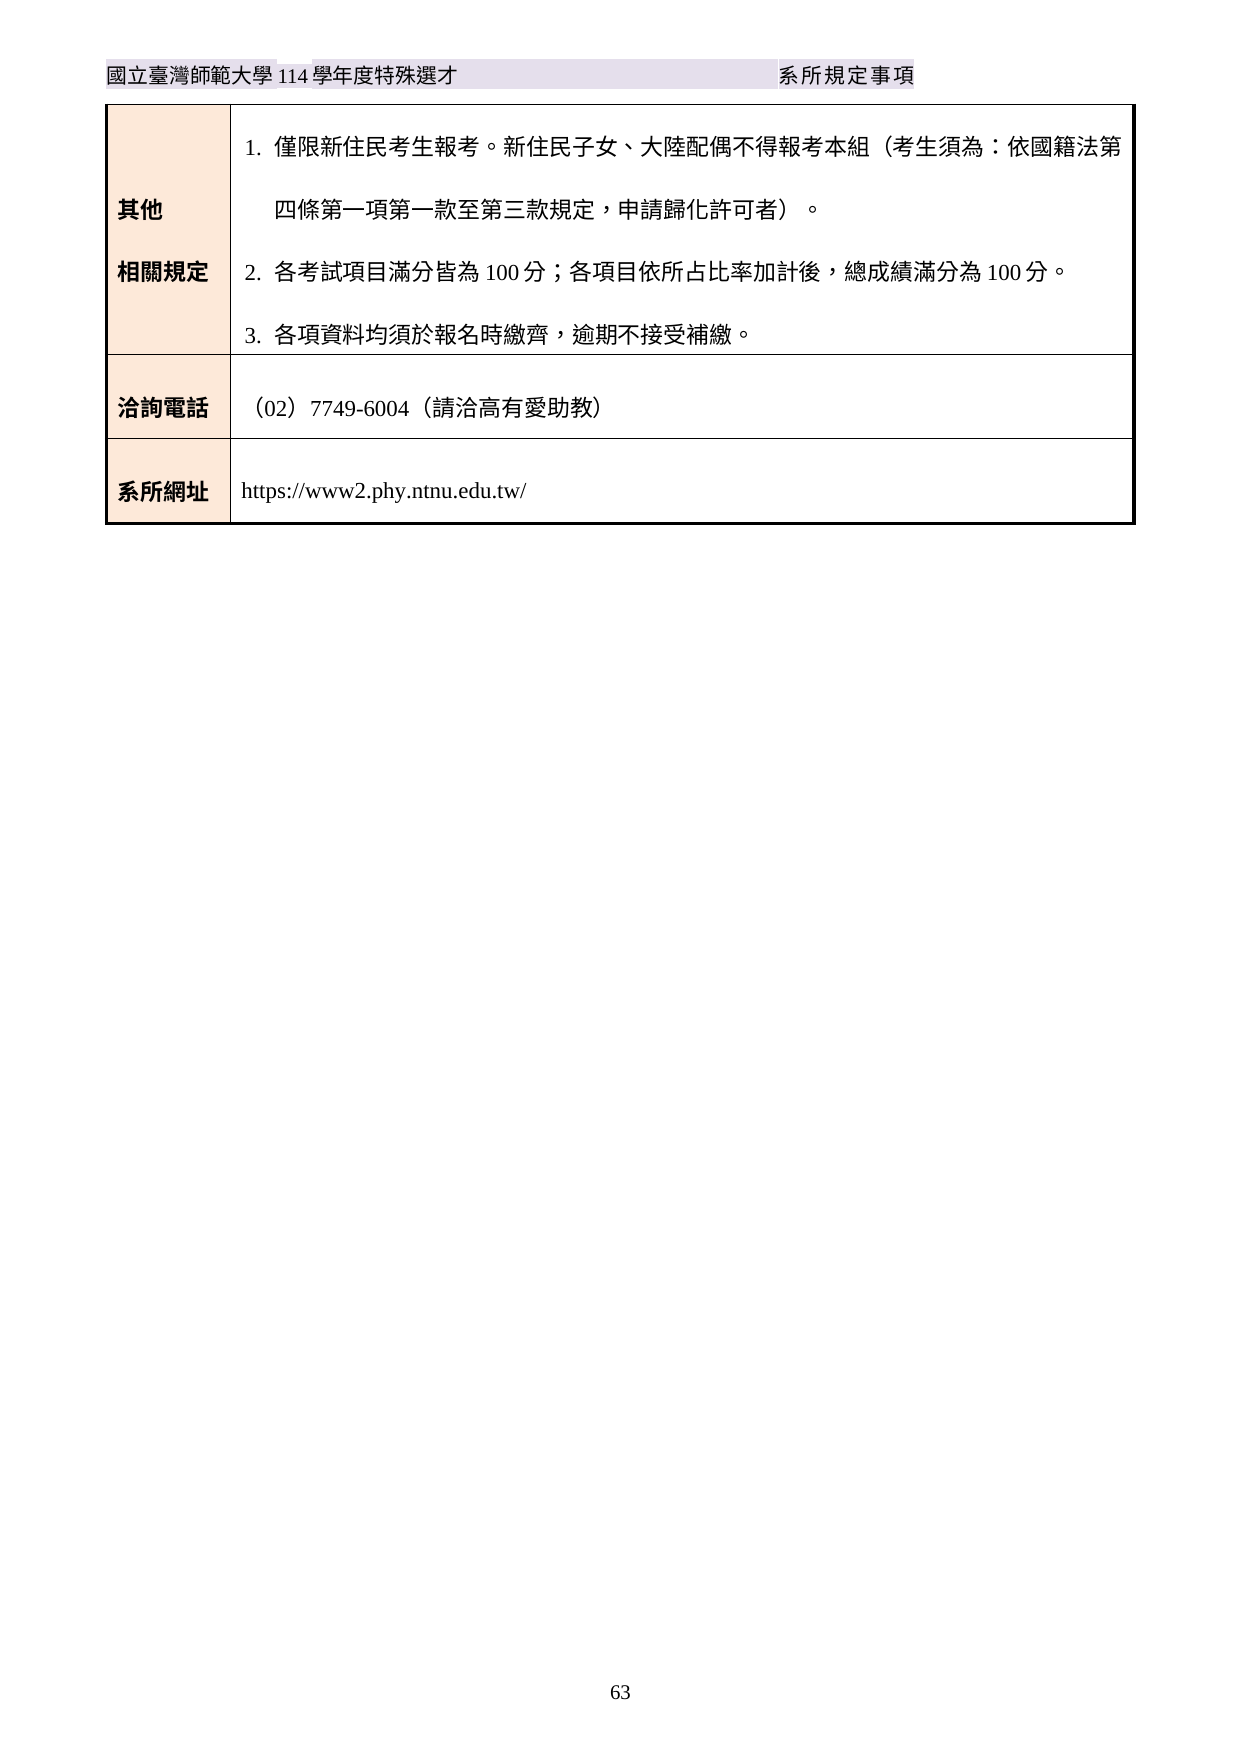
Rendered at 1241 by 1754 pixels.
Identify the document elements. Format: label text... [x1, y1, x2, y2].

table_cell 系所網址 [108, 439, 230, 522]
table_cell （02）7749-6004（請洽高有愛助教） [231, 355, 1132, 438]
table_cell 僅限新住民考生報考。新住民子女、大陸配偶不得報考本組（考生須為：依國籍法第四條第一項第一款至第三款規定，申請歸化許可者）。 各考試項目滿分皆為100分；各項目依所占比率加計後，總成績滿分為100分。 各項資料均須於報名時繳齊，逾期不接受補繳。 [231, 105, 1132, 354]
table_cell 洽詢電話 [108, 355, 230, 438]
table_cell 其他 相關規定 [108, 105, 230, 354]
table_cell https://www2.phy.ntnu.edu.tw/ [231, 439, 1132, 522]
